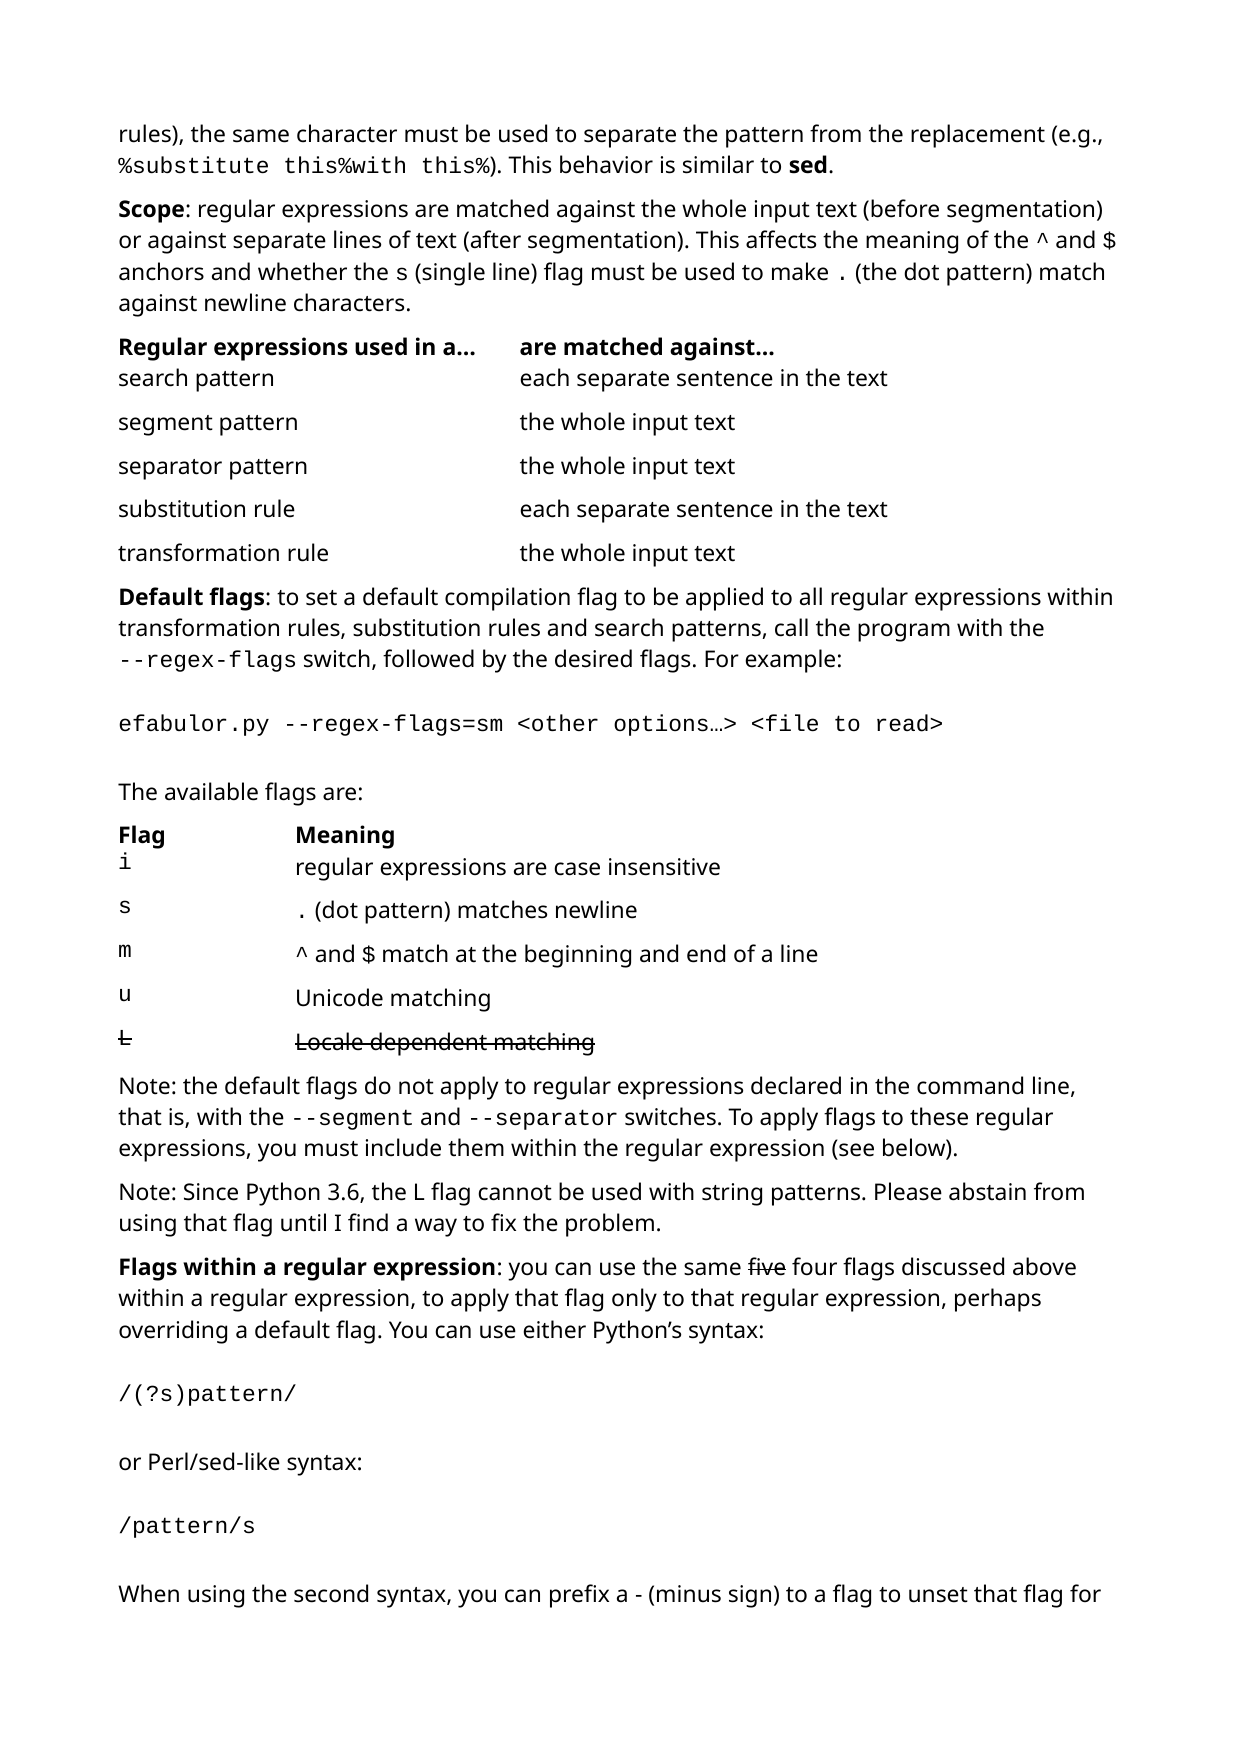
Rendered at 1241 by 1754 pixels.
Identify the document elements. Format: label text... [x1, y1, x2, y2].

table_cell . (dot pattern) matches newline [295, 895, 1122, 938]
table_cell regular expressions are case insensitive [295, 851, 1122, 894]
table_cell separator pattern [118, 450, 519, 493]
table_cell ^ and $ match at the beginning and end of a line [295, 938, 1122, 982]
table_cell segment pattern [118, 406, 519, 450]
table_cell Unicode matching [295, 982, 1122, 1026]
text /pattern/s [118, 1514, 1122, 1540]
table_cell search pattern [118, 362, 519, 406]
table_cell u [118, 982, 295, 1026]
table_cell Locale dependent matching [295, 1026, 1122, 1070]
table_cell the whole input text [519, 450, 1122, 493]
text Default flags: to set a default compilation flag to be applied to all regular expressions within transformation rules, substitution rules and search patterns, call the program with the ‑‑regex‑flags switch, followed by the desired flags. For example: [118, 581, 1122, 675]
table_cell substitution rule [118, 494, 519, 537]
text Note: Since Python 3.6, the L flag cannot be used with string patterns. Please abstain from using that flag until I find a way to fix the problem. [118, 1176, 1122, 1238]
text Scope: regular expressions are matched against the whole input text (before segmentation) or against separate lines of text (after segmentation). This affects the meaning of the ^ and $ anchors and whether the s (single line) flag must be used to make . (the dot pattern) match against newline characters. [118, 193, 1122, 318]
table_cell transformation rule [118, 537, 519, 581]
table_cell each separate sentence in the text [519, 362, 1122, 406]
text /(?s)pattern/ [118, 1382, 1122, 1408]
text or Perl/sed‑like syntax: [118, 1446, 1122, 1477]
table_cell s [118, 895, 295, 938]
table_cell the whole input text [519, 537, 1122, 581]
text efabulor.py ‑‑regex‑flags=sm <other options…> <file to read> [118, 712, 1122, 738]
text When using the second syntax, you can prefix a ‑ (minus sign) to a flag to unset that flag for [118, 1578, 1122, 1609]
table_cell L [118, 1026, 295, 1070]
table_cell the whole input text [519, 406, 1122, 450]
table_cell m [118, 938, 295, 982]
text Flags within a regular expression: you can use the same five four flags discussed above within a regular expression, to apply that flag only to that regular expression, perhaps overriding a default flag. You can use either Python’s syntax: [118, 1251, 1122, 1345]
table_header Regular expressions used in a… [118, 331, 519, 362]
text Note: the default flags do not apply to regular expressions declared in the command line, that is, with the ‑‑segment and ‑‑separator switches. To apply flags to these regular expressions, you must include them within the regular expression (see below). [118, 1070, 1122, 1163]
table_cell each separate sentence in the text [519, 494, 1122, 537]
table_header are matched against... [519, 331, 1122, 362]
table_header Meaning [295, 820, 1122, 851]
table_cell i [118, 851, 295, 894]
text rules), the same character must be used to separate the pattern from the replacement (e.g., %substitute this%with this%). This behavior is similar to sed. [118, 118, 1122, 181]
table_header Flag [118, 820, 295, 851]
text The available flags are: [118, 776, 1122, 807]
